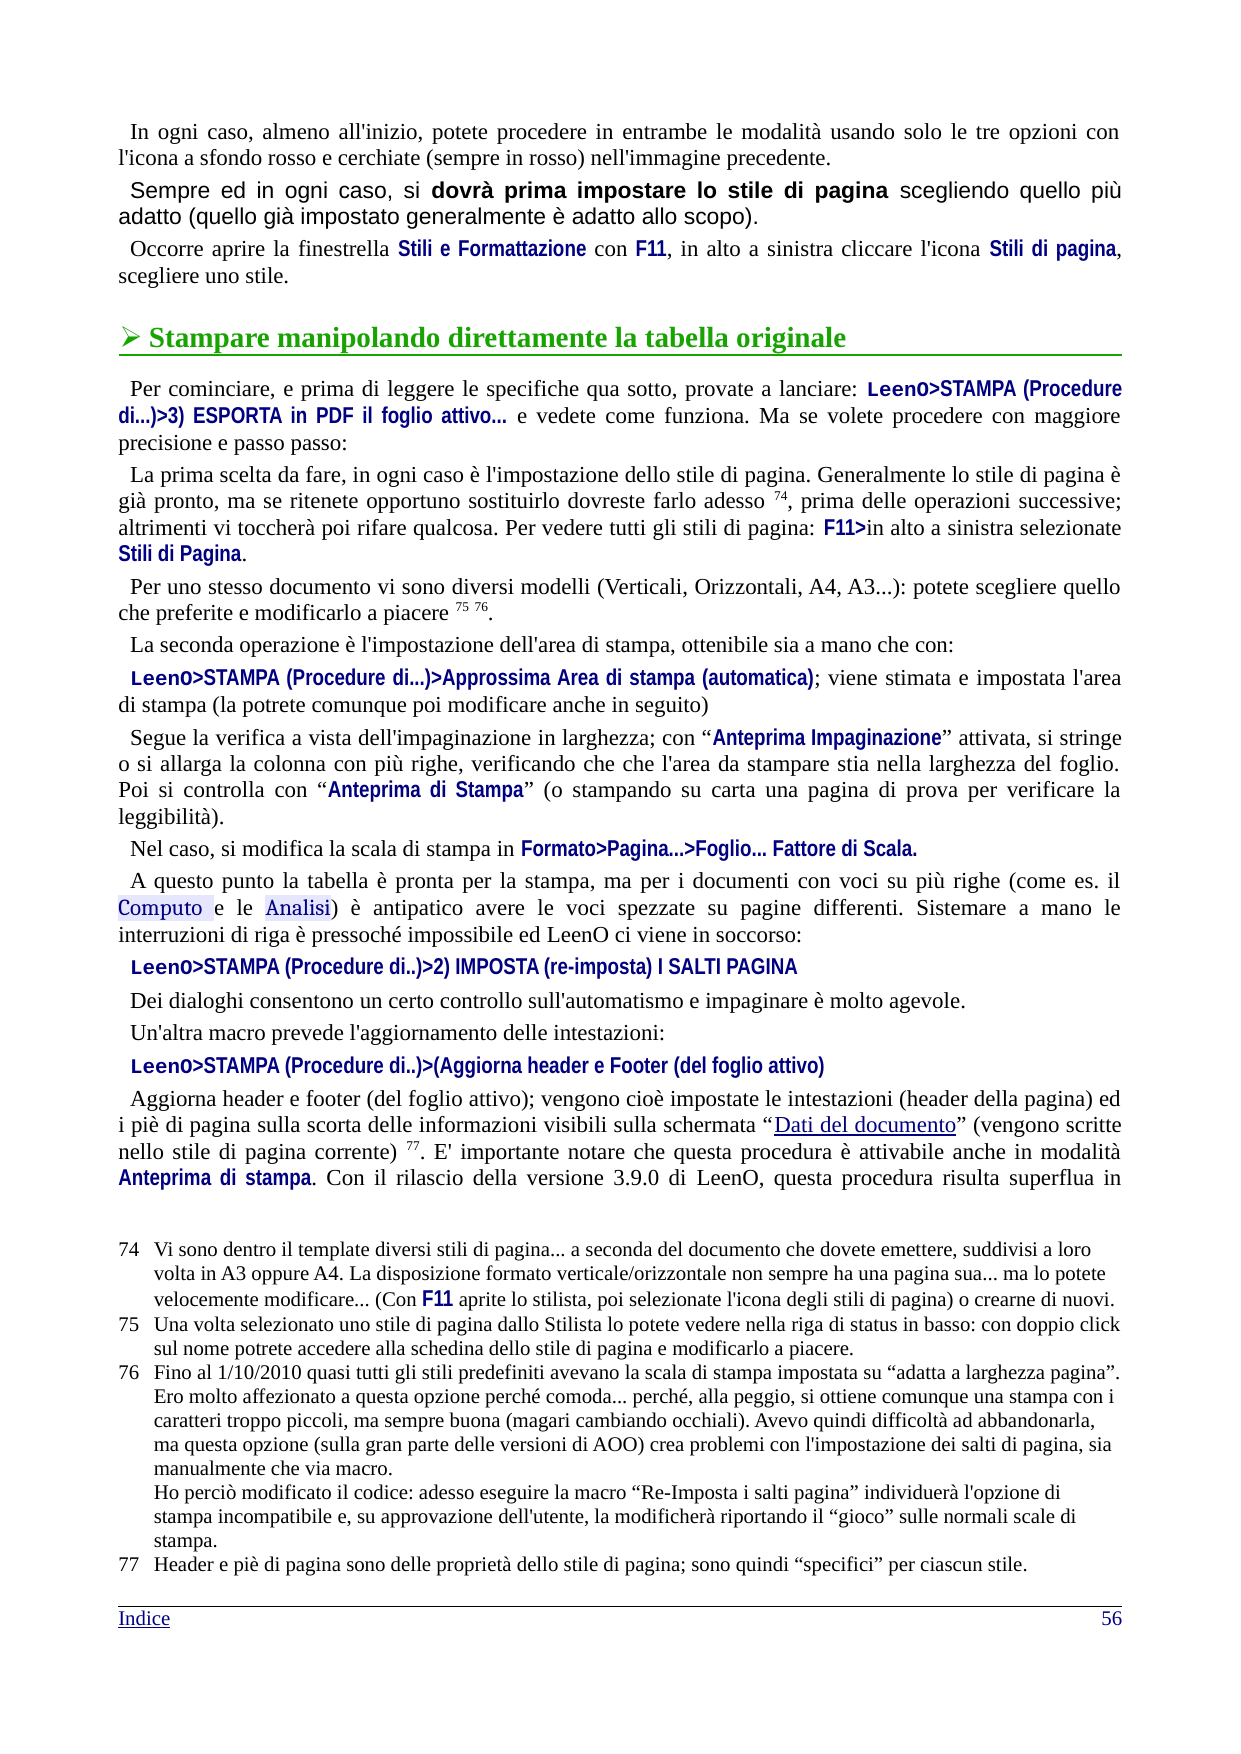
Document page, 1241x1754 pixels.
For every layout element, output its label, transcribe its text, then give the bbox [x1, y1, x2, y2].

text Occorre aprire la finestrella Stili e Formattazione con F11, in alto a sinistra cliccare l'icona Stili di pagina, scegliere uno stile. [118, 235, 1122, 288]
text LeenO>STAMPA (Procedure di..)>(Aggiorna header e Footer (del foglio attivo) [118, 1052, 1122, 1079]
text Per uno stesso documento vi sono diversi modelli (Verticali, Orizzontali, A4, A3...): potete scegliere quello che preferite e modificarlo a piacere . [118, 573, 1122, 625]
text Per cominciare, e prima di leggere le specifiche qua sotto, provate a lanciare: LeenO>STAMPA (Procedure di...)>3) ESPORTA in PDF il foglio attivo... e vedete come funziona. Ma se volete procedere con maggiore precisione e passo passo: [118, 375, 1122, 455]
subtitle Stampare manipolando direttamente la tabella originale [119, 320, 1122, 354]
text In ogni caso, almeno all'inizio, potete procedere in entrambe le modalità usando solo le tre opzioni con l'icona a sfondo rosso e cerchiate (sempre in rosso) nell'immagine precedente. [118, 118, 1122, 171]
list Ho perciò modificato il codice: adesso eseguire la macro “Re-Imposta i salti pagina” individuerà l'opzione di stampa incompatibile e, su approvazione dell'utente, la modificherà riportando il “gioco” sulle normali scale di stampa. [118, 1480, 1122, 1552]
text Dei dialoghi consentono un certo controllo sull'automatismo e impaginare è molto agevole. [118, 987, 1122, 1013]
text Header e piè di pagina sono delle proprietà dello stile di pagina; sono quindi “specifici” per ciascun stile. [118, 1552, 1122, 1576]
text Nel caso, si modifica la scala di stampa in Formato>Pagina...>Foglio... Fattore di Scala. [118, 835, 1122, 862]
text Aggiorna header e footer (del foglio attivo); vengono cioè impostate le intestazioni (header della pagina) ed i piè di pagina sulla scorta delle informazioni visibili sulla schermata “Dati del documento” (vengono scritte nello stile di pagina corrente) . E' importante notare che questa procedura è attivabile anche in modalità Anteprima di stampa. Con il rilascio della versione 3.9.0 di LeenO, questa procedura risulta superflua in [118, 1085, 1122, 1191]
text La seconda operazione è l'impostazione dell'area di stampa, ottenibile sia a mano che con: [118, 631, 1122, 658]
text Una volta selezionato uno stile di pagina dallo Stilista lo potete vedere nella riga di status in basso: con doppio click sul nome potrete accedere alla schedina dello stile di pagina e modificarlo a piacere. [118, 1312, 1122, 1360]
text La prima scelta da fare, in ogni caso è l'impostazione dello stile di pagina. Generalmente lo stile di pagina è già pronto, ma se ritenete opportuno sostituirlo dovreste farlo adesso , prima delle operazioni successive; altrimenti vi toccherà poi rifare qualcosa. Per vedere tutti gli stili di pagina: F11>in alto a sinistra selezionate Stili di Pagina. [118, 461, 1122, 567]
list Ero molto affezionato a questa opzione perché comoda... perché, alla peggio, si ottiene comunque una stampa con i caratteri troppo piccoli, ma sempre buona (magari cambiando occhiali). Avevo quindi difficoltà ad abbandonarla, ma questa opzione (sulla gran parte delle versioni di AOO) crea problemi con l'impostazione dei salti di pagina, sia manualmente che via macro. [118, 1384, 1122, 1480]
text Segue la verifica a vista dell'impaginazione in larghezza; con “Anteprima Impaginazione” attivata, si stringe o si allarga la colonna con più righe, verificando che che l'area da stampare stia nella larghezza del foglio. Poi si controlla con “Anteprima di Stampa” (o stampando su carta una pagina di prova per verificare la leggibilità). [118, 724, 1122, 829]
text LeenO>STAMPA (Procedure di..)>2) IMPOSTA (re-imposta) I SALTI PAGINA [118, 953, 1122, 981]
text Fino al 1/10/2010 quasi tutti gli stili predefiniti avevano la scala di stampa impostata su “adatta a larghezza pagina”. [118, 1360, 1122, 1384]
text Sempre ed in ogni caso, si dovrà prima impostare lo stile di pagina scegliendo quello più adatto (quello già impostato generalmente è adatto allo scopo). [118, 177, 1122, 229]
text A questo punto la tabella è pronta per la stampa, ma per i documenti con voci su più righe (come es. il Computo e le Analisi) è antipatico avere le voci spezzate su pagine differenti. Sistemare a mano le interruzioni di riga è pressoché impossibile ed LeenO ci viene in soccorso: [118, 868, 1122, 947]
text LeenO>STAMPA (Procedure di...)>Approssima Area di stampa (automatica); viene stimata e impostata l'area di stampa (la potrete comunque poi modificare anche in seguito) [118, 664, 1122, 718]
text Vi sono dentro il template diversi stili di pagina... a seconda del documento che dovete emettere, suddivisi a loro volta in A3 oppure A4. La disposizione formato verticale/orizzontale non sempre ha una pagina sua... ma lo potete velocemente modificare... (Con F11 aprite lo stilista, poi selezionate l'icona degli stili di pagina) o crearne di nuovi. [118, 1237, 1122, 1312]
text Un'altra macro prevede l'aggiornamento delle intestazioni: [118, 1019, 1122, 1046]
